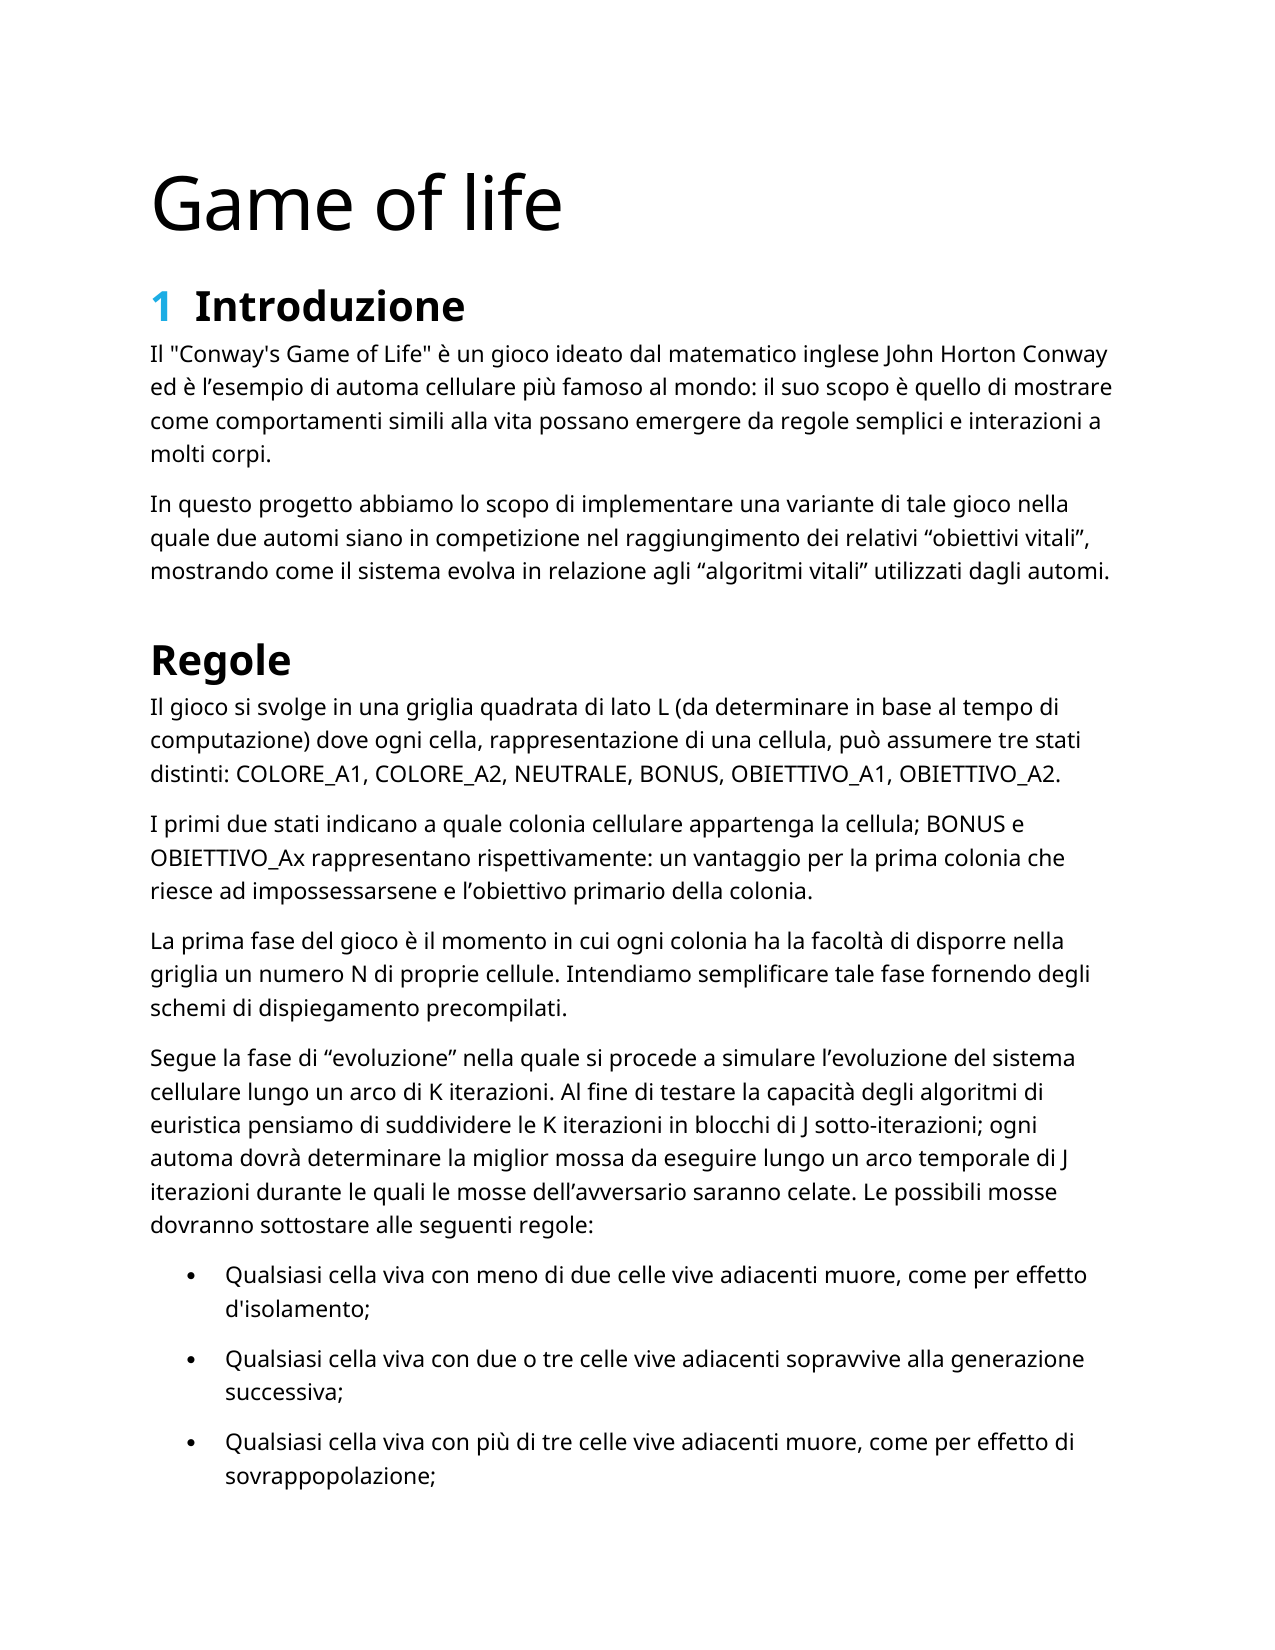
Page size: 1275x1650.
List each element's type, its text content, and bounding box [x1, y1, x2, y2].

text Il gioco si svolge in una griglia quadrata di lato L (da determinare in base al tempo di computazione) dove ogni cella, rappresentazione di una cellula, può assumere tre stati distinti: COLORE_A1, COLORE_A2, NEUTRALE, BONUS, OBIETTIVO_A1, OBIETTIVO_A2. [150, 691, 1125, 789]
text La prima fase del gioco è il momento in cui ogni colonia ha la facoltà di disporre nella griglia un numero N di proprie cellule. Intendiamo semplificare tale fase fornendo degli schemi di dispiegamento precompilati. [150, 925, 1125, 1023]
title Game of life [150, 150, 1125, 252]
list Qualsiasi cella viva con due o tre celle vive adiacenti sopravvive alla generazione successiva; [187, 1343, 1125, 1407]
list Qualsiasi cella viva con meno di due celle vive adiacenti muore, come per effetto d'isolamento; [187, 1259, 1125, 1324]
subtitle Introduzione [150, 277, 1125, 334]
text In questo progetto abbiamo lo scopo di implementare una variante di tale gioco nella quale due automi siano in competizione nel raggiungimento dei relativi “obiettivi vitali”, mostrando come il sistema evolva in relazione agli “algoritmi vitali” utilizzati dagli automi. [150, 488, 1125, 586]
text Il "Conway's Game of Life" è un gioco ideato dal matematico inglese John Horton Conway ed è l’esempio di automa cellulare più famoso al mondo: il suo scopo è quello di mostrare come comportamenti simili alla vita possano emergere da regole semplici e interazioni a molti corpi. [150, 338, 1125, 469]
list Qualsiasi cella viva con più di tre celle vive adiacenti muore, come per effetto di sovrappopolazione; [187, 1426, 1125, 1491]
subtitle Regole [150, 630, 1125, 687]
text I primi due stati indicano a quale colonia cellulare appartenga la cellula; BONUS e OBIETTIVO_Ax rappresentano rispettivamente: un vantaggio per la prima colonia che riesce ad impossessarsene e l’obiettivo primario della colonia. [150, 808, 1125, 906]
text Segue la fase di “evoluzione” nella quale si procede a simulare l’evoluzione del sistema cellulare lungo un arco di K iterazioni. Al fine di testare la capacità degli algoritmi di euristica pensiamo di suddividere le K iterazioni in blocchi di J sotto-iterazioni; ogni automa dovrà determinare la miglior mossa da eseguire lungo un arco temporale di J iterazioni durante le quali le mosse dell’avversario saranno celate. Le possibili mosse dovranno sottostare alle seguenti regole: [150, 1042, 1125, 1240]
